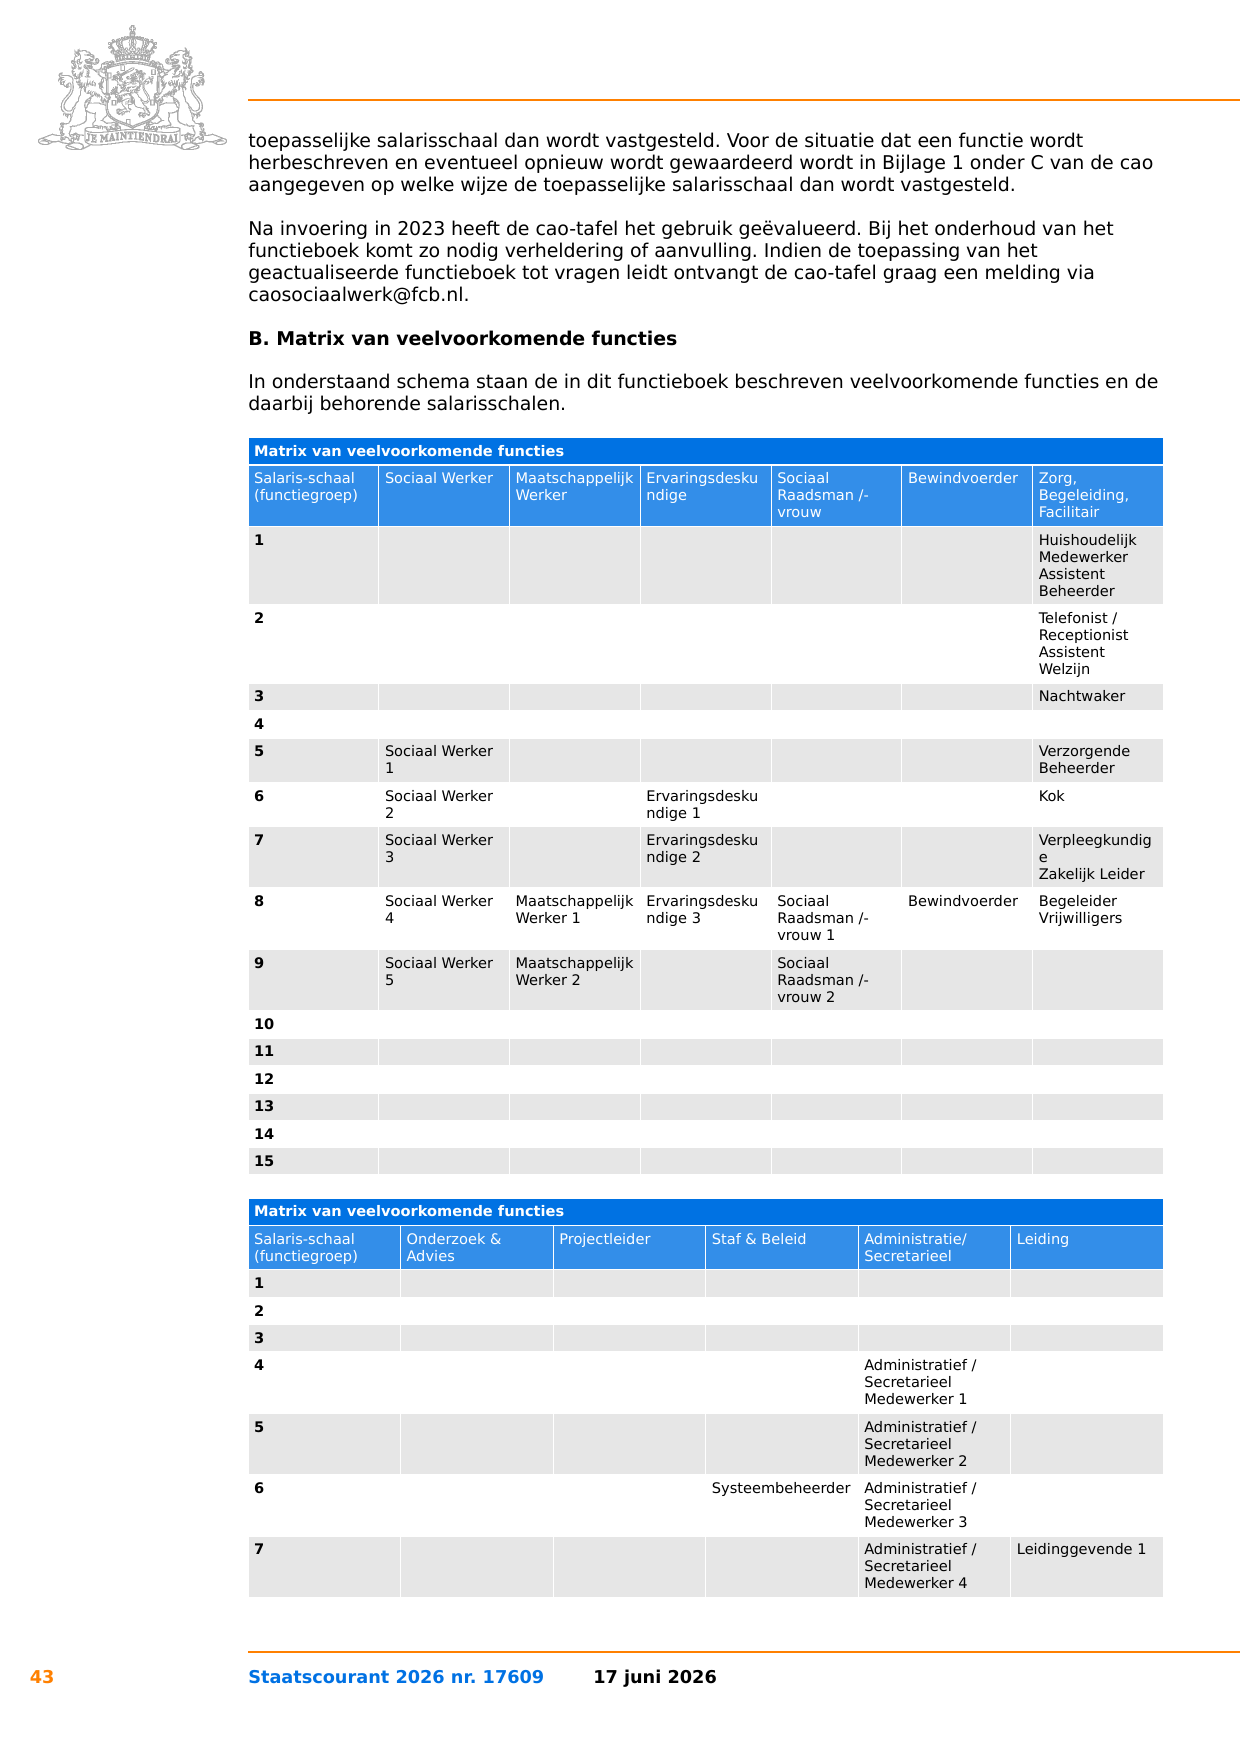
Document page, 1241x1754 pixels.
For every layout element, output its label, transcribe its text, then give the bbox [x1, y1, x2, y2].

table_cell [706, 1414, 858, 1474]
table_cell [1033, 1148, 1163, 1174]
text Na invoering in 2023 heeft de cao-tafel het gebruik geëvalueerd. Bij het onderhoud van het functieboek komt zo nodig verheldering of aanvulling. Indien de toepassing van het geactualiseerde functieboek tot vragen leidt ontvangt de cao-tafel graag een melding via caosociaalwerk@fcb.nl. [248, 218, 1163, 306]
table_cell [1033, 1066, 1163, 1092]
table_cell [706, 1325, 858, 1351]
table_cell Systeembeheerder [706, 1475, 858, 1536]
table_cell [379, 1148, 509, 1174]
table_cell Sociaal Werker 3 [379, 827, 509, 887]
table_cell [772, 827, 901, 887]
table_cell [641, 950, 771, 1010]
table_cell [379, 1066, 509, 1092]
table_cell [641, 1094, 771, 1120]
table_cell 1 [249, 1270, 400, 1297]
table_cell 1 [249, 527, 378, 604]
table_cell Sociaal Werker [379, 466, 509, 526]
table_cell [902, 711, 1032, 737]
table_cell [772, 1011, 901, 1038]
table_cell Maatschappelijk Werker [510, 466, 640, 526]
table_cell Onderzoek & Advies [401, 1226, 553, 1269]
table_cell [401, 1353, 553, 1413]
table_cell [706, 1270, 858, 1297]
table_cell [902, 1066, 1032, 1092]
table_cell [772, 527, 901, 604]
table_cell Salaris-schaal (functiegroep) [249, 466, 378, 526]
table_cell [902, 1094, 1032, 1120]
table_cell [1011, 1414, 1163, 1474]
table_cell [772, 711, 901, 737]
table_cell 15 [249, 1148, 378, 1174]
table_cell 8 [249, 889, 378, 949]
table_cell [379, 1011, 509, 1038]
table_cell 3 [249, 1325, 400, 1351]
table_cell [401, 1414, 553, 1474]
table_cell [706, 1298, 858, 1324]
table_cell [1033, 711, 1163, 737]
table_header Matrix van veelvoorkomende functies [249, 438, 1163, 464]
table_cell [772, 739, 901, 782]
table_cell [1033, 1121, 1163, 1147]
table_cell 6 [249, 783, 378, 826]
table_cell Ervaringsdeskundige 1 [641, 783, 771, 826]
table_cell 6 [249, 1475, 400, 1536]
table_cell 9 [249, 950, 378, 1010]
table_cell [510, 739, 640, 782]
table_cell Administratief / Secretarieel Medewerker 2 [859, 1414, 1010, 1474]
table_cell Sociaal Raadsman /-vrouw [772, 466, 901, 526]
table_cell [772, 684, 901, 710]
table_cell [510, 1121, 640, 1147]
table_cell [1033, 1039, 1163, 1065]
table_cell Kok [1033, 783, 1163, 826]
table_cell Projectleider [554, 1226, 705, 1269]
table_cell Staf & Beleid [706, 1226, 858, 1269]
table_cell [554, 1537, 705, 1597]
table_cell Zorg, Begeleiding, Facilitair [1033, 466, 1163, 526]
table_cell Leiding [1011, 1226, 1163, 1269]
table_cell Huishoudelijk Medewerker Assistent Beheerder [1033, 527, 1163, 604]
table_cell Telefonist / Receptionist Assistent Welzijn [1033, 605, 1163, 683]
table_cell [772, 1066, 901, 1092]
table_cell [902, 950, 1032, 1010]
table_cell [641, 605, 771, 683]
table_cell [641, 1121, 771, 1147]
table_cell 13 [249, 1094, 378, 1120]
table_cell 7 [249, 827, 378, 887]
table_cell [379, 711, 509, 737]
table_cell Ervaringsdeskundige [641, 466, 771, 526]
table_cell [554, 1325, 705, 1351]
table_cell [401, 1325, 553, 1351]
table_cell [401, 1298, 553, 1324]
table_cell [641, 684, 771, 710]
table_cell [379, 684, 509, 710]
table_cell [902, 783, 1032, 826]
table_cell [1033, 950, 1163, 1010]
table_cell 5 [249, 739, 378, 782]
table_cell [772, 605, 901, 683]
table_cell [1011, 1298, 1163, 1324]
table_cell [379, 605, 509, 683]
table_cell Sociaal Werker 1 [379, 739, 509, 782]
table_cell [401, 1537, 553, 1597]
table_cell Ervaringsdeskundige 2 [641, 827, 771, 887]
table_cell 7 [249, 1537, 400, 1597]
table_cell [510, 1011, 640, 1038]
table_cell Administratief / Secretarieel Medewerker 1 [859, 1353, 1010, 1413]
table_cell Sociaal Werker 4 [379, 889, 509, 949]
table_cell [772, 1094, 901, 1120]
table_cell [641, 1066, 771, 1092]
table_cell [379, 1121, 509, 1147]
table_cell [1011, 1270, 1163, 1297]
table_cell 2 [249, 605, 378, 683]
table_cell Administratie/ Secretarieel [859, 1226, 1010, 1269]
table_cell 2 [249, 1298, 400, 1324]
table_cell [706, 1353, 858, 1413]
table_cell Bewindvoerder [902, 466, 1032, 526]
table_cell [902, 827, 1032, 887]
table_cell [510, 827, 640, 887]
table_cell Sociaal Raadsman /-vrouw 1 [772, 889, 901, 949]
table_cell 3 [249, 684, 378, 710]
table_cell [510, 1039, 640, 1065]
table_cell [554, 1298, 705, 1324]
table_cell [902, 684, 1032, 710]
table_cell [902, 1039, 1032, 1065]
table_cell 5 [249, 1414, 400, 1474]
text toepasselijke salarisschaal dan wordt vastgesteld. Voor de situatie dat een functie wordt herbeschreven en eventueel opnieuw wordt gewaardeerd wordt in Bijlage 1 onder C van de cao aangegeven op welke wijze de toepasselijke salarisschaal dan wordt vastgesteld. [248, 130, 1163, 196]
table_cell [772, 1121, 901, 1147]
table_cell 12 [249, 1066, 378, 1092]
table_cell Sociaal Raadsman /-vrouw 2 [772, 950, 901, 1010]
table_cell [510, 605, 640, 683]
table_cell Ervaringsdeskundige 3 [641, 889, 771, 949]
table_cell [510, 1066, 640, 1092]
table_cell [641, 711, 771, 737]
table_cell [401, 1475, 553, 1536]
table_cell 10 [249, 1011, 378, 1038]
table_cell [1011, 1325, 1163, 1351]
table_cell [554, 1270, 705, 1297]
table_cell [554, 1475, 705, 1536]
table_cell Verpleegkundige Zakelijk Leider [1033, 827, 1163, 887]
table_cell 4 [249, 711, 378, 737]
table_cell [510, 1148, 640, 1174]
table_cell Administratief / Secretarieel Medewerker 4 [859, 1537, 1010, 1597]
table_cell [379, 1039, 509, 1065]
subtitle B. Matrix van veelvoorkomende functies [248, 327, 1163, 349]
table_cell [902, 527, 1032, 604]
table_cell [859, 1298, 1010, 1324]
table_cell [510, 783, 640, 826]
table_cell 4 [249, 1353, 400, 1413]
table_cell [379, 1094, 509, 1120]
table_cell [641, 739, 771, 782]
picture [38, 25, 227, 150]
table_cell [772, 1039, 901, 1065]
table_cell Sociaal Werker 2 [379, 783, 509, 826]
text In onderstaand schema staan de in dit functieboek beschreven veelvoorkomende functies en de daarbij behorende salarisschalen. [248, 371, 1163, 415]
table_cell [641, 1148, 771, 1174]
table_cell [510, 684, 640, 710]
table_cell [641, 1011, 771, 1038]
table_cell Maatschappelijk Werker 2 [510, 950, 640, 1010]
table_cell [902, 1121, 1032, 1147]
table_cell [554, 1414, 705, 1474]
table_cell [401, 1270, 553, 1297]
table_cell [641, 1039, 771, 1065]
table_cell Maatschappelijk Werker 1 [510, 889, 640, 949]
table_cell Begeleider Vrijwilligers [1033, 889, 1163, 949]
table_cell [510, 711, 640, 737]
table_cell [859, 1270, 1010, 1297]
table_header Matrix van veelvoorkomende functies [249, 1199, 1163, 1225]
table_cell Nachtwaker [1033, 684, 1163, 710]
table_cell Bewindvoerder [902, 889, 1032, 949]
table_cell [1033, 1094, 1163, 1120]
table_cell Verzorgende Beheerder [1033, 739, 1163, 782]
table_cell Leidinggevende 1 [1011, 1537, 1163, 1597]
table_cell Administratief / Secretarieel Medewerker 3 [859, 1475, 1010, 1536]
table_cell 14 [249, 1121, 378, 1147]
table_cell 11 [249, 1039, 378, 1065]
table_cell [1033, 1011, 1163, 1038]
table_cell Sociaal Werker 5 [379, 950, 509, 1010]
table_cell [706, 1537, 858, 1597]
table_cell [902, 739, 1032, 782]
table_cell [1011, 1475, 1163, 1536]
table_cell [510, 1094, 640, 1120]
table_cell [772, 1148, 901, 1174]
table_cell [902, 1011, 1032, 1038]
table_cell [859, 1325, 1010, 1351]
table_cell [379, 527, 509, 604]
table_cell [902, 1148, 1032, 1174]
table_cell [772, 783, 901, 826]
table_cell [902, 605, 1032, 683]
table_cell [510, 527, 640, 604]
table_cell [554, 1353, 705, 1413]
table_cell Salaris-schaal (functiegroep) [249, 1226, 400, 1269]
table_cell [641, 527, 771, 604]
table_cell [1011, 1353, 1163, 1413]
